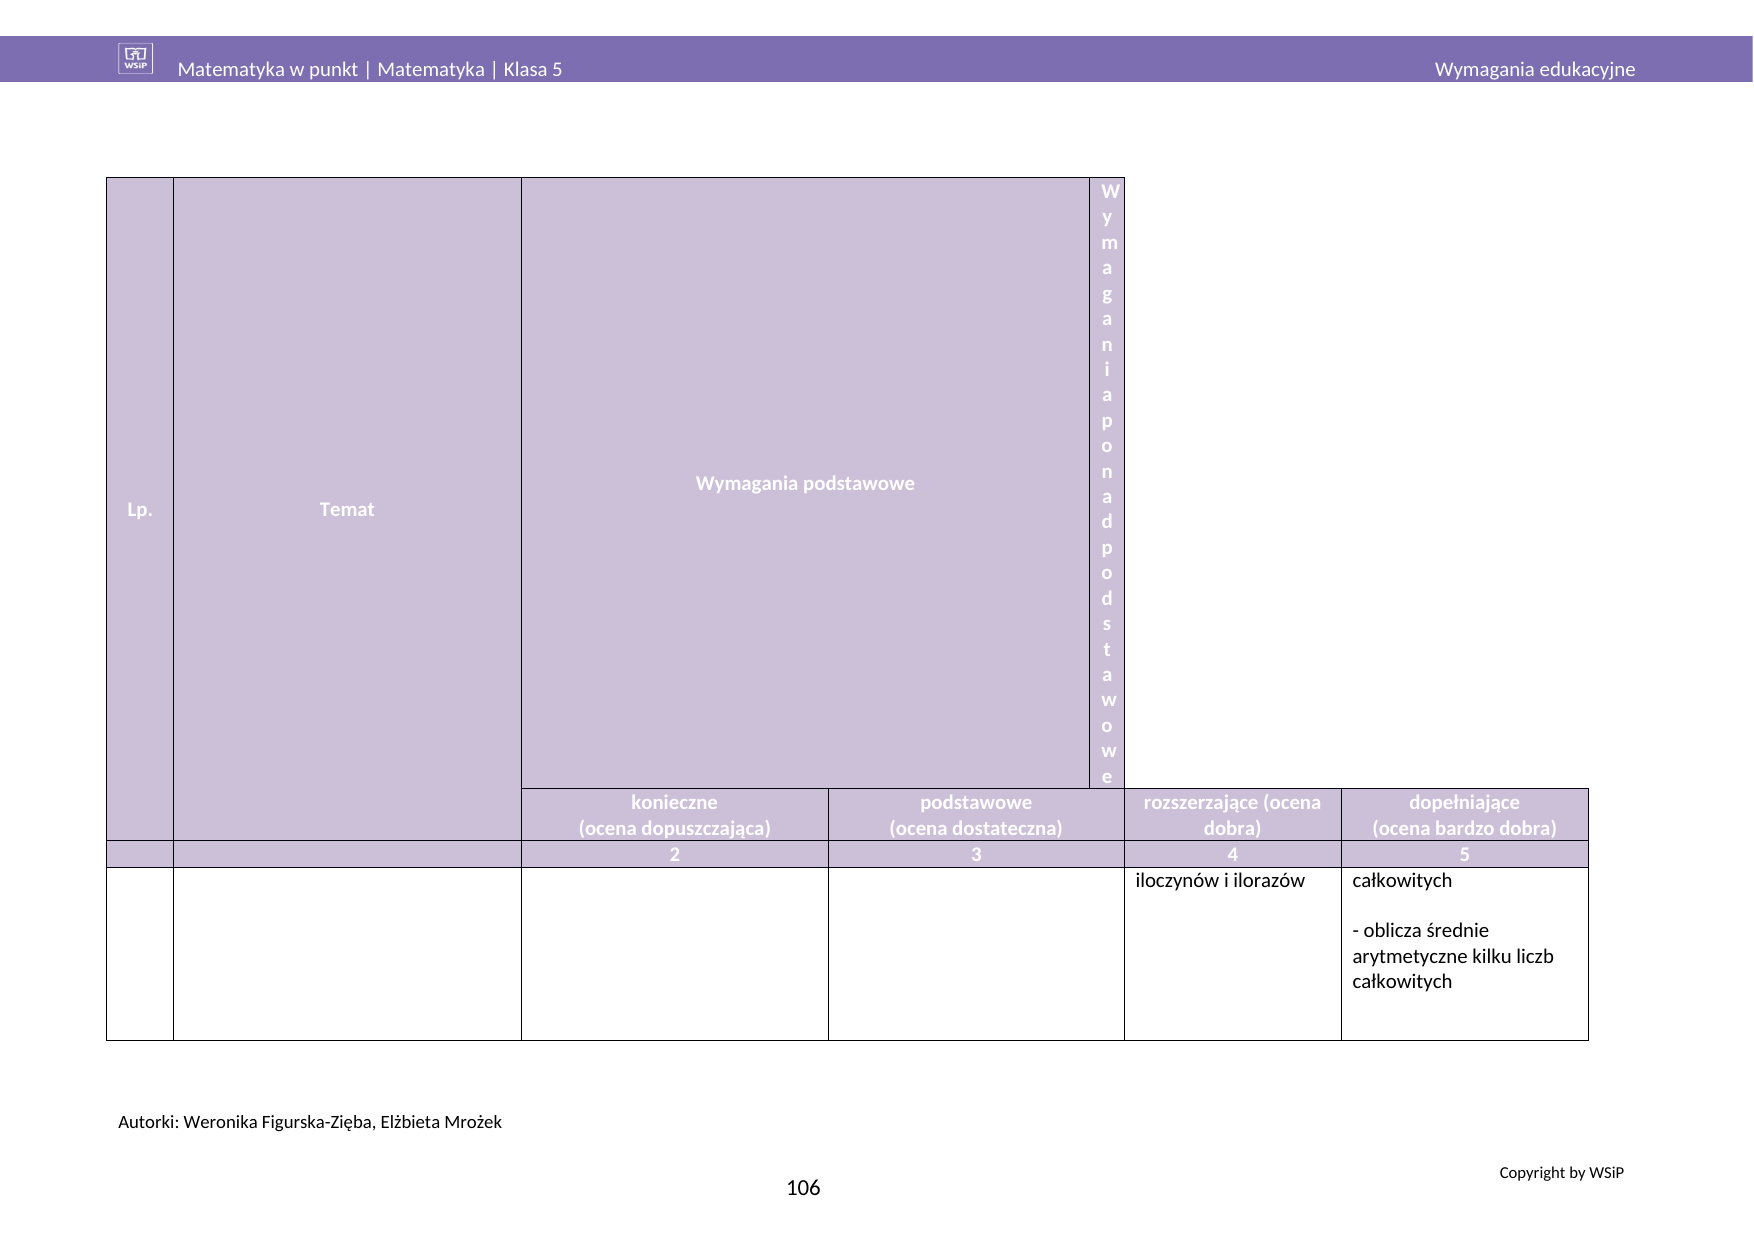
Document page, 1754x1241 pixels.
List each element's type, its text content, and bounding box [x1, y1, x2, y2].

table_cell [829, 868, 1124, 1040]
table_cell całkowitych - oblicza średnie arytmetyczne kilku liczb całkowitych [1342, 868, 1588, 1040]
table_cell [107, 868, 173, 1040]
table_header Wymagania podstawowe [522, 178, 1089, 788]
table_cell [174, 868, 521, 1040]
table_cell [174, 841, 521, 867]
table_cell podstawowe (ocena dostateczna) [829, 789, 1124, 840]
table_cell 5 [1342, 841, 1588, 867]
table_header Lp. [107, 178, 173, 840]
table_header Temat [174, 178, 521, 840]
table_cell 3 [829, 841, 1124, 867]
table_cell [522, 868, 828, 1040]
table_cell iloczynów i ilorazów [1125, 868, 1341, 1040]
table_cell 4 [1125, 841, 1341, 867]
table_cell konieczne (ocena dopuszczająca) [522, 789, 828, 840]
table_cell dopełniające (ocena bardzo dobra) [1342, 789, 1588, 840]
table_cell 2 [522, 841, 828, 867]
table_cell [107, 841, 173, 867]
table_header Wymagania ponadpodstawowe [1090, 178, 1124, 788]
picture [0, 36, 1753, 82]
table_cell rozszerzające (ocena dobra) [1125, 789, 1341, 840]
